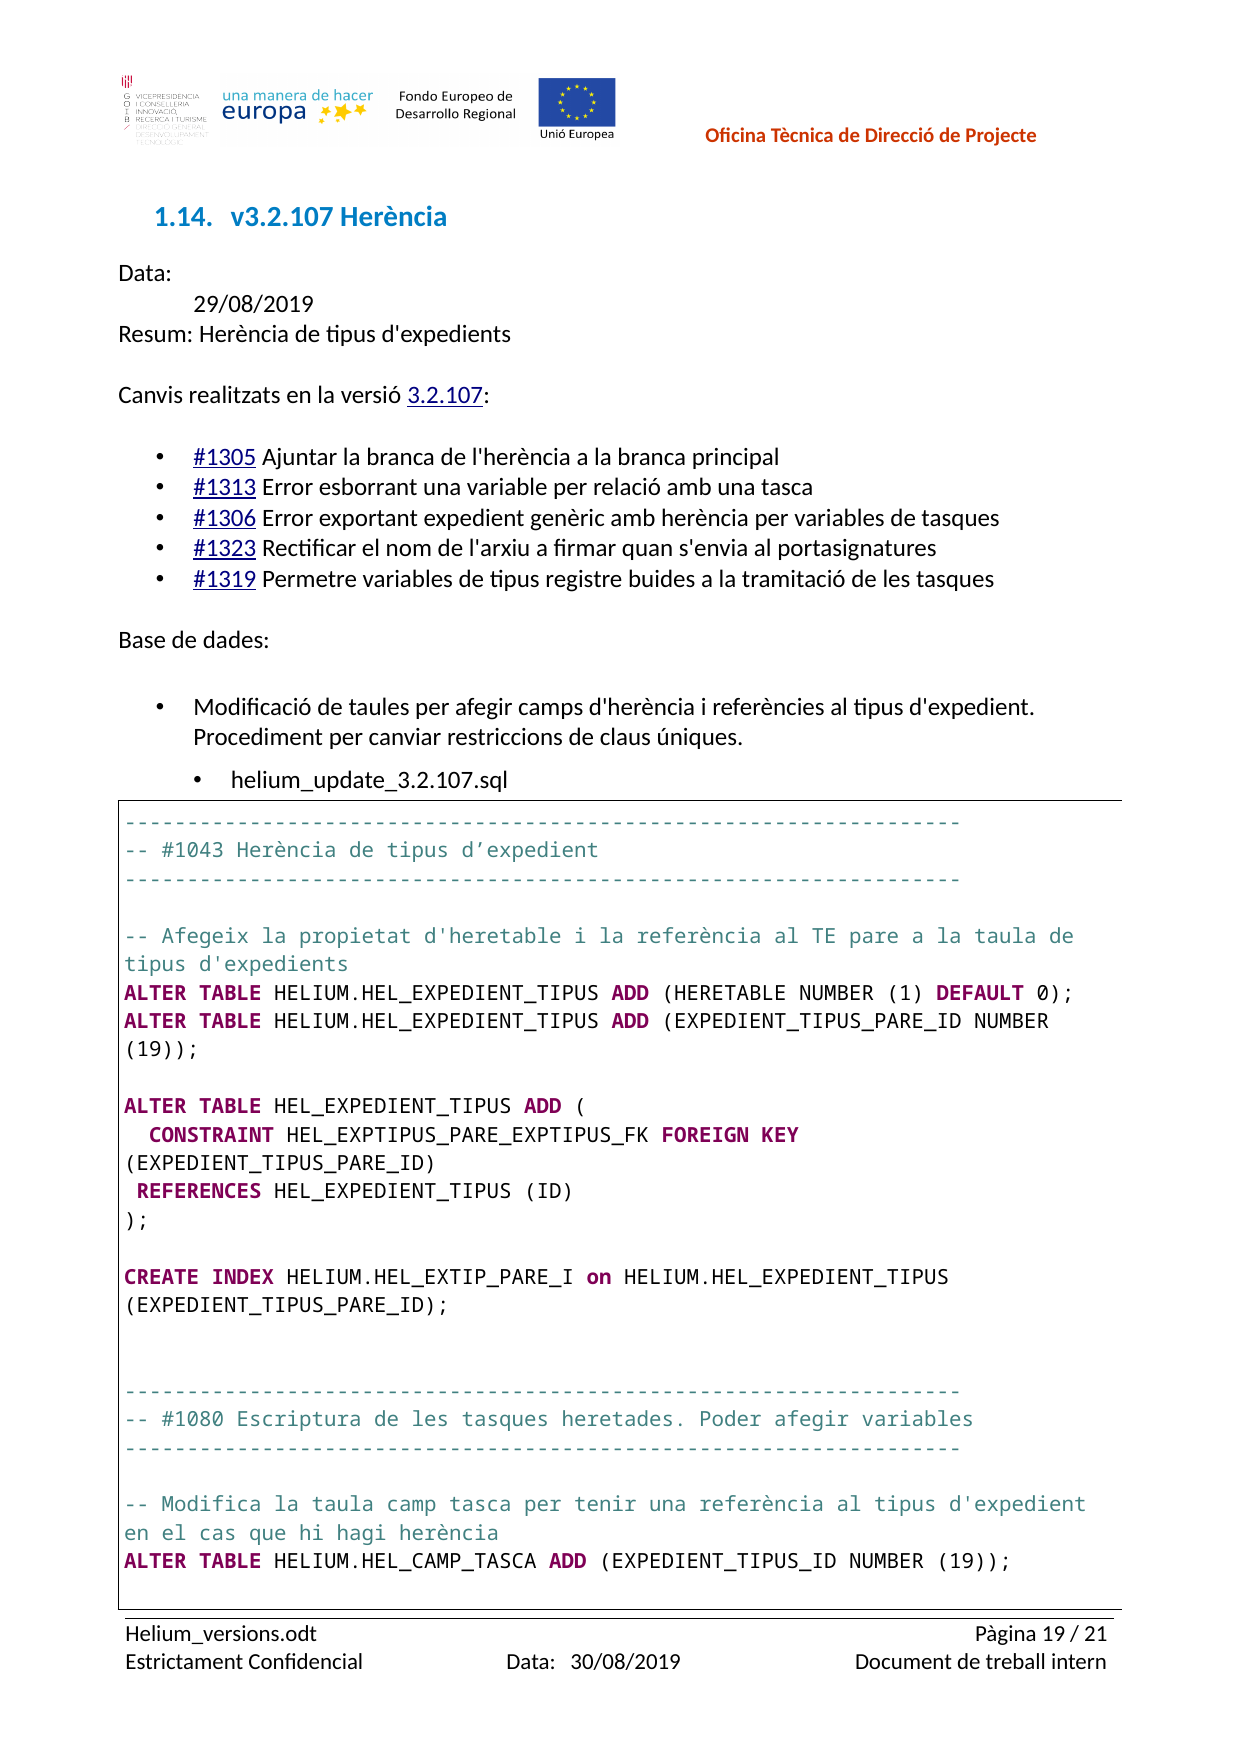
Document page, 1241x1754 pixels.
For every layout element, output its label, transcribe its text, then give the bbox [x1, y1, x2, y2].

subtitle v3.2.107 Herència [153, 198, 1122, 234]
list #1323 Rectificar el nom de l'arxiu a firmar quan s'envia al portasignatures [156, 532, 1122, 563]
text Base de dades: [118, 624, 1122, 654]
picture [219, 73, 621, 147]
text Canvis realitzats en la versió 3.2.107: [118, 380, 1122, 410]
table_header ------------------------------------------------------------------- -- #1043 Herència de tipus d’expedient ------------------------------------------------------------------- -- Afegeix la propietat d'heretable i la referència al TE pare a la taula de tipus d'expedients ALTER TABLE HELIUM.HEL_EXPEDIENT_TIPUS ADD (HERETABLE NUMBER (1) DEFAULT 0); ALTER TABLE HELIUM.HEL_EXPEDIENT_TIPUS ADD (EXPEDIENT_TIPUS_PARE_ID NUMBER (19)); ALTER TABLE HEL_EXPEDIENT_TIPUS ADD ( CONSTRAINT HEL_EXPTIPUS_PARE_EXPTIPUS_FK FOREIGN KEY (EXPEDIENT_TIPUS_PARE_ID) REFERENCES HEL_EXPEDIENT_TIPUS (ID) ); CREATE INDEX HELIUM.HEL_EXTIP_PARE_I on HELIUM.HEL_EXPEDIENT_TIPUS (EXPEDIENT_TIPUS_PARE_ID); ------------------------------------------------------------------- -- #1080 Escriptura de les tasques heretades. Poder afegir variables ------------------------------------------------------------------- -- Modifica la taula camp tasca per tenir una referència al tipus d'expedient en el cas que hi hagi herència ALTER TABLE HELIUM.HEL_CAMP_TASCA ADD (EXPEDIENT_TIPUS_ID NUMBER (19)); [119, 801, 1122, 1609]
text Data: [118, 258, 1122, 288]
list #1306 Error exportant expedient genèric amb herència per variables de tasques [156, 502, 1122, 532]
list #1305 Ajuntar la branca de l'herència a la branca principal [156, 441, 1122, 471]
list #1313 Error esborrant una variable per relació amb una tasca [156, 471, 1122, 502]
list #1319 Permetre variables de tipus registre buides a la tramitació de les tasques [156, 563, 1122, 593]
text 29/08/2019 [118, 288, 1122, 319]
list Modificació de taules per afegir camps d'herència i referències al tipus d'expedient. Procediment per canviar restriccions de claus úniques. [156, 691, 1122, 752]
text Resum: Herència de tipus d'expedients [118, 319, 1122, 349]
list helium_update_3.2.107.sql [193, 764, 1122, 794]
picture [118, 73, 213, 147]
